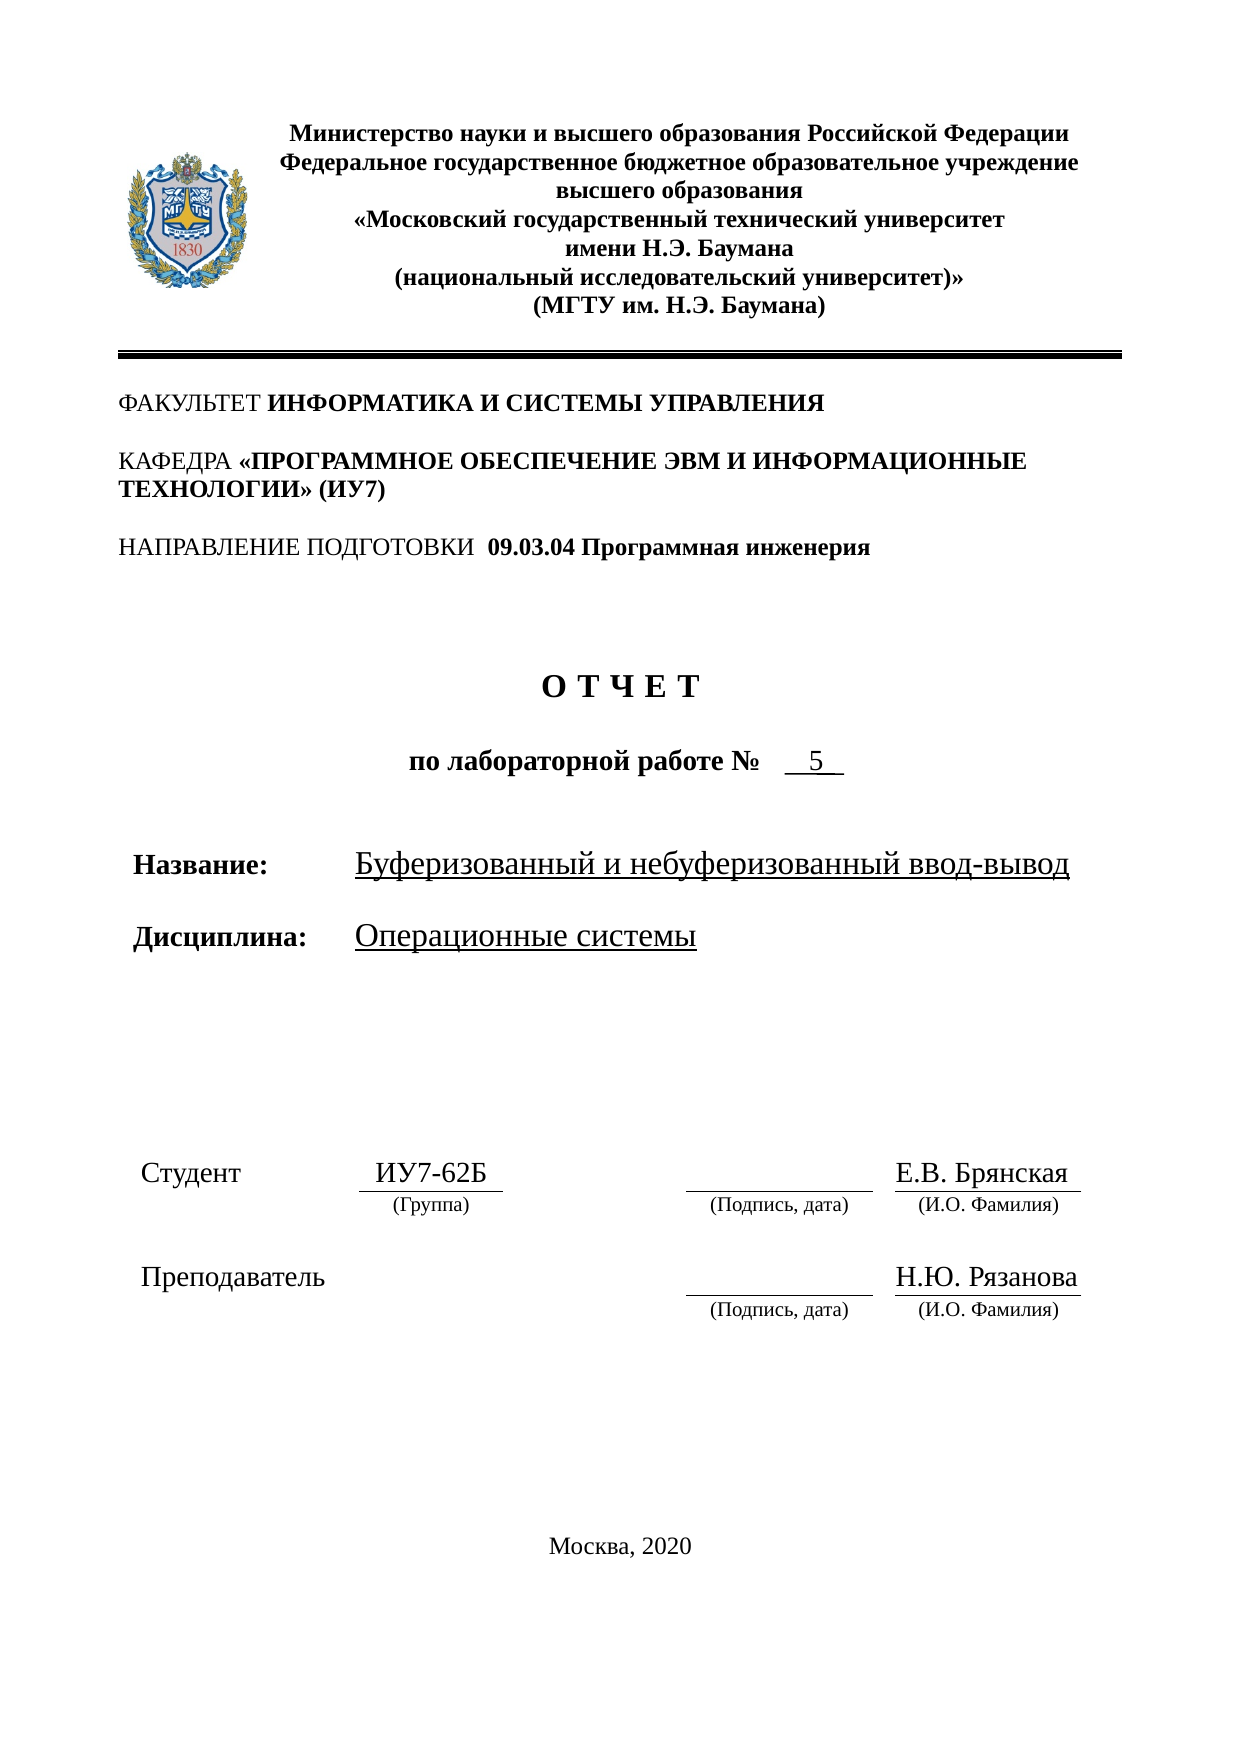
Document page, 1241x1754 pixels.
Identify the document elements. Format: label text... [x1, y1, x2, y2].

text НАПРАВЛЕНИЕ ПОДГОТОВКИ 09.03.04 Программная инженерия [118, 532, 1122, 561]
table_header Министерство науки и высшего образования Российской Федерации Федеральное государственное бюджетное образовательное учреждение высшего образования «Московский государственный технический университет имени Н.Э. Баумана (национальный исследовательский университет)» (МГТУ им. Н.Э. Баумана) [266, 118, 1093, 319]
picture [127, 152, 248, 289]
table_header ИУ7-62Б [348, 1155, 514, 1192]
table_header [118, 118, 266, 319]
table_cell [514, 1296, 674, 1330]
text КАФЕДРА «Программное обеспечение ЭВМ и информационные технологии» (ИУ7) [118, 446, 1122, 503]
table_cell [348, 1259, 514, 1296]
table_cell (И.О. Фамилия) [884, 1296, 1093, 1330]
table_cell (И.О. Фамилия) [884, 1192, 1093, 1226]
text ФАКУЛЬТЕТ Информатика и системы управления [118, 388, 1122, 417]
table_header [514, 1155, 674, 1192]
table_cell Н.Ю. Рязанова [884, 1259, 1093, 1296]
table_cell [675, 1226, 884, 1259]
table_cell [348, 1226, 514, 1259]
table_cell [348, 1296, 514, 1330]
table_cell [514, 1192, 674, 1226]
table_header Е.В. Брянская [884, 1155, 1093, 1192]
table_cell [514, 1259, 674, 1296]
table_cell [675, 1259, 884, 1296]
text Отчет [118, 666, 1122, 704]
table_cell [129, 1296, 348, 1330]
table_cell [514, 1226, 674, 1259]
table_header 5 [779, 743, 853, 776]
table_cell Преподаватель [129, 1259, 348, 1296]
table_header [675, 1155, 884, 1192]
table_cell [129, 1226, 348, 1259]
table_cell (Подпись, дата) [675, 1192, 884, 1226]
text Москва, 2020 [118, 1531, 1122, 1560]
table_cell [884, 1226, 1093, 1259]
table_header Студент [129, 1155, 348, 1192]
text Название: Буферизованный и небуферизованный ввод-вывод [133, 843, 1122, 882]
table_cell (Подпись, дата) [675, 1296, 884, 1330]
table_cell (Группа) [348, 1192, 514, 1226]
text Дисциплина: Операционные системы [133, 915, 1122, 954]
table_cell [129, 1192, 348, 1226]
